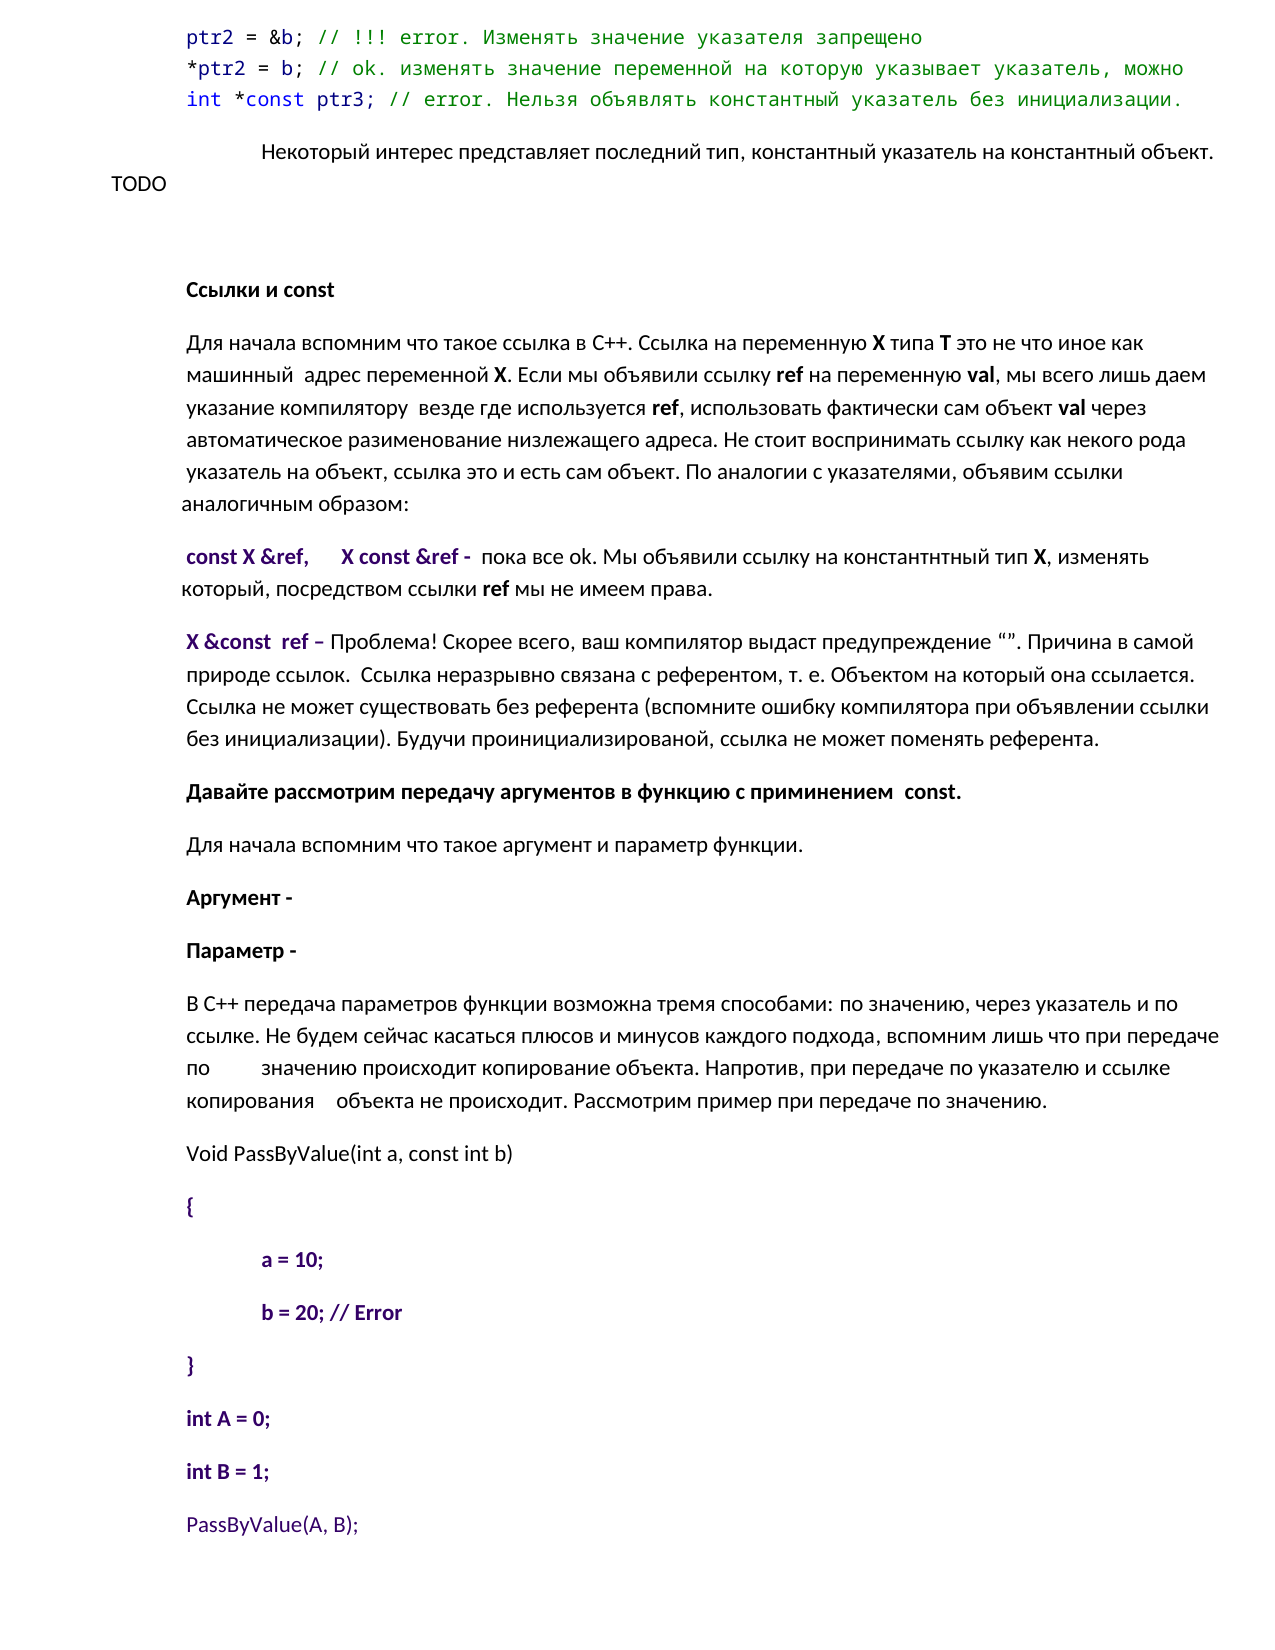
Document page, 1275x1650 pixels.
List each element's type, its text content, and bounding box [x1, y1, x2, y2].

text { [111, 1192, 1234, 1220]
text В С++ передача параметров функции возможна тремя способами: по значению, через указатель и по ссылке. Не будем сейчас касаться плюсов и минусов каждого подхода, вспомним лишь что при передаче по значению происходит копирование объекта. Напротив, при передаче по указателю и ссылке копирования объекта не происходит. Рассмотрим пример при передаче по значению. [111, 989, 1234, 1114]
text Некоторый интерес представляет последний тип, константный указатель на константный объект. TODO [111, 137, 1234, 197]
text X &const ref – Проблема! Скорее всего, ваш компилятор выдаст предупреждение “”. Причина в самой природе ссылок. Ссылка неразрывно связана с референтом, т. е. Объектом на который она ссылается. Ссылка не может существовать без референта (вспомните ошибку компилятора при объявлении ссылки без инициализации). Будучи проинициализированой, ссылка не может поменять референта. [111, 627, 1234, 752]
text int B = 1; [111, 1457, 1234, 1485]
text Void PassByValue(int a, const int b) [111, 1139, 1234, 1167]
text Для начала вспомним что такое аргумент и параметр функции. [111, 830, 1234, 858]
text const X &ref, X const &ref - пока все ok. Мы объявили ссылку на константнтный тип Х, изменять который, посредством ссылки ref мы не имеем права. [181, 542, 1234, 602]
text } [111, 1351, 1234, 1379]
text Ссылки и const [111, 275, 1234, 303]
text *ptr2 = b; // ok. изменять значение переменной на которую указывает указатель, можно [111, 54, 1234, 81]
text Аргумент - [111, 883, 1234, 911]
text int A = 0; [111, 1404, 1234, 1432]
text Для начала вспомним что такое ссылка в С++. Ссылка на переменную X типа T это не что иное как машинный адрес переменной X. Если мы объявили ссылку ref на переменную val, мы всего лишь даем указание компилятору везде где используется ref, использовать фактически сам объект val через автоматическое разименование низлежащего адреса. Не стоит воспринимать ссылку как некого рода указатель на объект, ссылка это и есть сам объект. По аналогии с указателями, объявим ссылки аналогичным образом: [181, 328, 1234, 517]
text PassByValue(A, B); [111, 1510, 1234, 1538]
text Давайте рассмотрим передачу аргументов в функцию с приминением const. [111, 777, 1234, 805]
text int *const ptr3; // error. Нельзя объявлять константный указатель без инициализации. [111, 85, 1234, 112]
text Параметр - [111, 936, 1234, 964]
text ptr2 = &b; // !!! error. Изменять значение указателя запрещено [111, 23, 1234, 50]
text b = 20; // Error [111, 1298, 1234, 1326]
text a = 10; [111, 1245, 1234, 1273]
